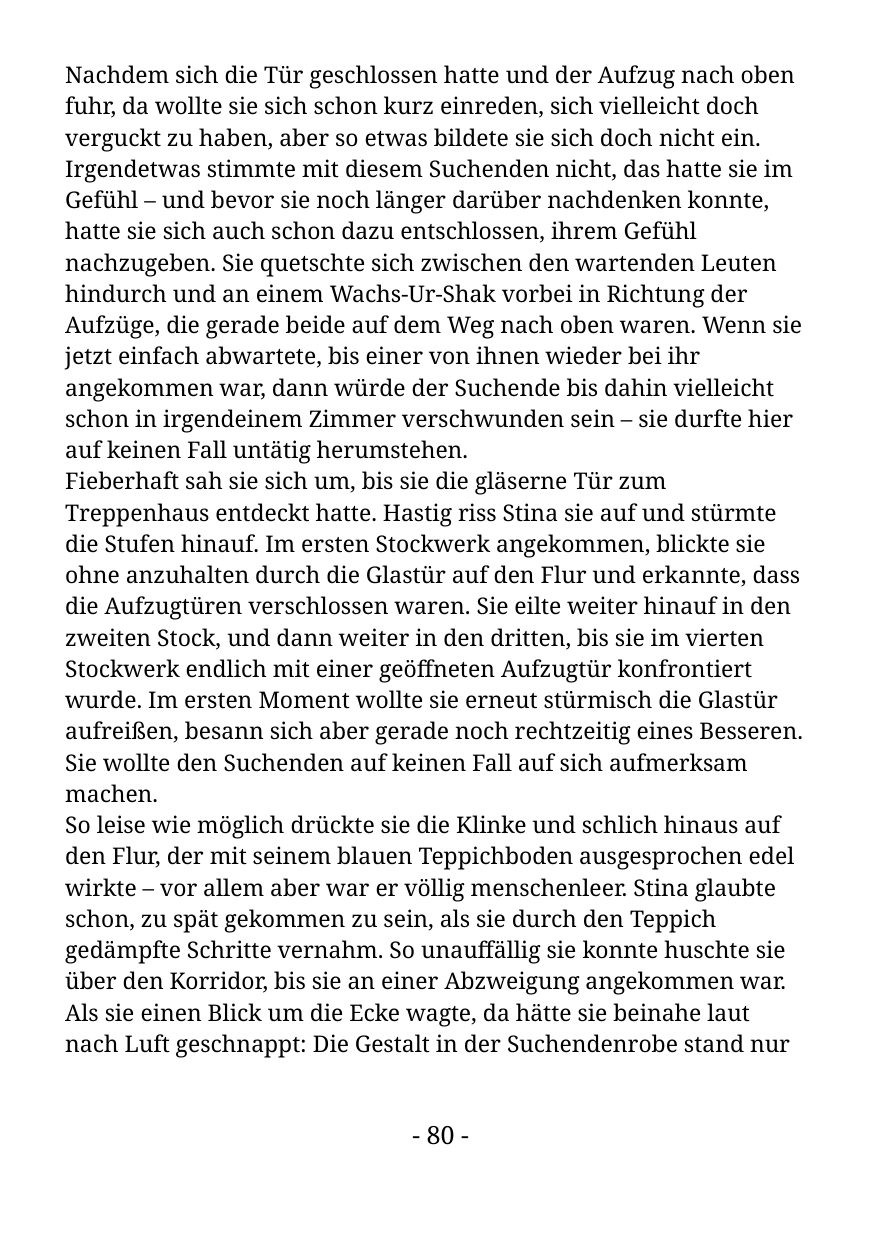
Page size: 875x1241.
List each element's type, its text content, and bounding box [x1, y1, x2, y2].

text Nachdem sich die Tür geschlossen hatte und der Aufzug nach oben fuhr, da wollte sie sich schon kurz einreden, sich vielleicht doch verguckt zu haben, aber so etwas bildete sie sich doch nicht ein. Irgendetwas stimmte mit diesem Suchenden nicht, das hatte sie im Gefühl – und bevor sie noch länger darüber nachdenken konnte, hatte sie sich auch schon dazu entschlossen, ihrem Gefühl nachzugeben. Sie quetschte sich zwischen den wartenden Leuten hindurch und an einem Wachs-Ur-Shak vorbei in Richtung der Aufzüge, die gerade beide auf dem Weg nach oben waren. Wenn sie jetzt einfach abwartete, bis einer von ihnen wieder bei ihr angekommen war, dann würde der Suchende bis dahin vielleicht schon in irgendeinem Zimmer verschwunden sein – sie durfte hier auf keinen Fall untätig herumstehen. Fieberhaft sah sie sich um, bis sie die gläserne Tür zum Treppenhaus entdeckt hatte. Hastig riss Stina sie auf und stürmte die Stufen hinauf. Im ersten Stockwerk angekommen, blickte sie ohne anzuhalten durch die Glastür auf den Flur und erkannte, dass die Aufzugtüren verschlossen waren. Sie eilte weiter hinauf in den zweiten Stock, und dann weiter in den dritten, bis sie im vierten Stockwerk endlich mit einer geöffneten Aufzugtür konfrontiert wurde. Im ersten Moment wollte sie erneut stürmisch die Glastür aufreißen, besann sich aber gerade noch rechtzeitig eines Besseren. Sie wollte den Suchenden auf keinen Fall auf sich aufmerksam machen. So leise wie möglich drückte sie die Klinke und schlich hinaus auf den Flur, der mit seinem blauen Teppichboden ausgesprochen edel wirkte – vor allem aber war er völlig menschenleer. Stina glaubte schon, zu spät gekommen zu sein, als sie durch den Teppich gedämpfte Schritte vernahm. So unauffällig sie konnte huschte sie über den Korridor, bis sie an einer Abzweigung angekommen war. Als sie einen Blick um die Ecke wagte, da hätte sie beinahe laut nach Luft geschnappt: Die Gestalt in der Suchendenrobe stand nur [65, 59, 809, 1059]
